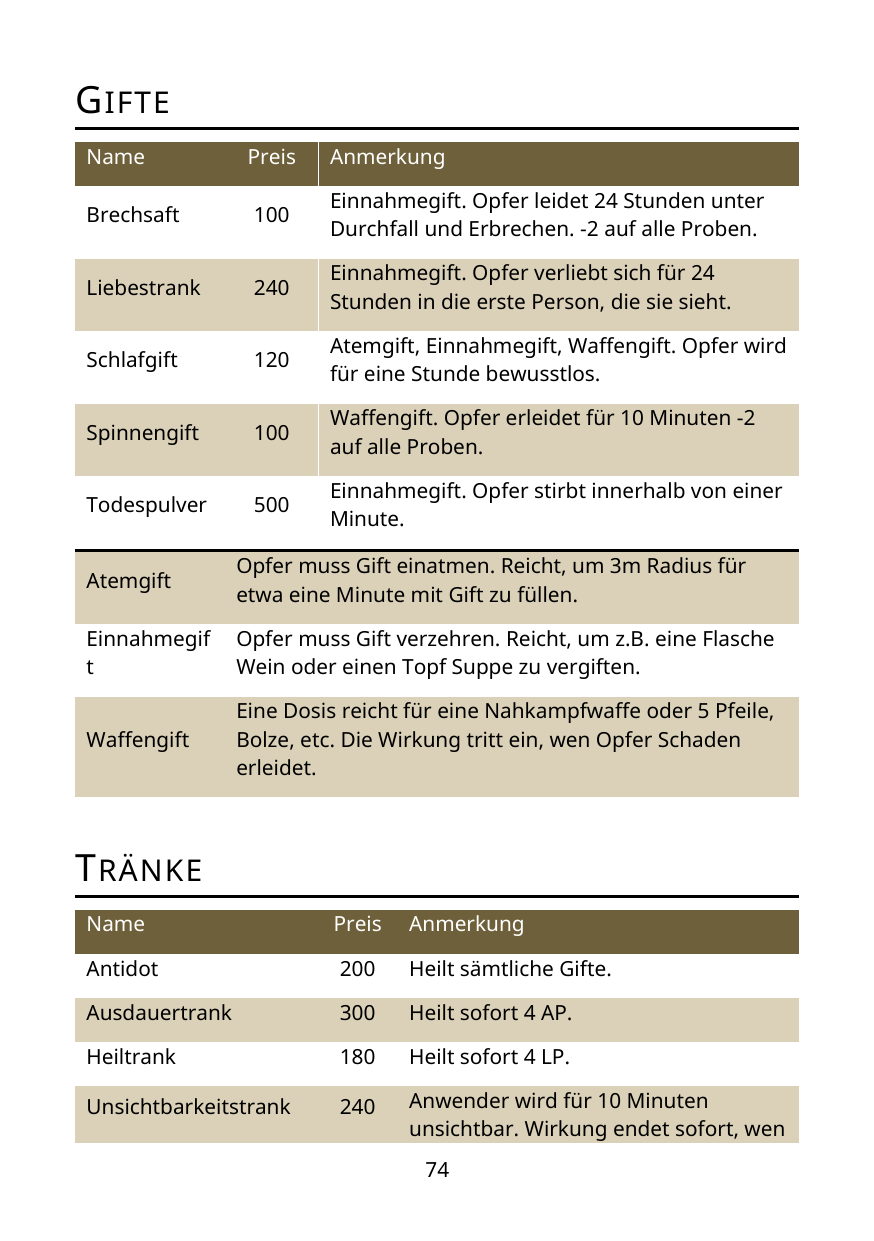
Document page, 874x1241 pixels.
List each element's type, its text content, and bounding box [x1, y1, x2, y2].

table_cell Waffengift [75, 697, 225, 797]
table_header Name [75, 910, 317, 954]
table_cell Antidot [75, 954, 317, 998]
table_cell Einnahmegift. Opfer leidet 24 Stunden unter Durchfall und Erbrechen. -2 auf alle Proben. [319, 186, 799, 258]
table_cell 100 [225, 186, 318, 258]
table_cell Einnahmegift [75, 624, 225, 697]
table_cell Einnahmegift. Opfer verliebt sich für 24 Stunden in die erste Person, die sie sieht. [319, 259, 799, 331]
table_header Anmerkung [319, 142, 799, 186]
table_cell Brechsaft [75, 186, 225, 258]
table_cell Atemgift, Einnahmegift, Waffengift. Opfer wird für eine Stunde bewusstlos. [319, 331, 799, 403]
table_header Anmerkung [398, 910, 799, 954]
table_header Preis [225, 142, 318, 186]
subtitle Gifte [75, 74, 799, 127]
table_cell Opfer muss Gift verzehren. Reicht, um z.B. eine Flasche Wein oder einen Topf Suppe zu vergiften. [225, 624, 799, 697]
table_cell Anwender wird für 10 Minuten unsichtbar. Wirkung endet sofort, wen [398, 1086, 799, 1143]
table_cell Unsichtbarkeitstrank [75, 1086, 317, 1143]
table_cell Opfer muss Gift einatmen. Reicht, um 3m Radius für etwa eine Minute mit Gift zu füllen. [225, 552, 799, 624]
table_cell 200 [317, 954, 398, 998]
subtitle Tränke [75, 842, 799, 895]
table_cell Eine Dosis reicht für eine Nahkampfwaffe oder 5 Pfeile, Bolze, etc. Die Wirkung tritt ein, wen Opfer Schaden erleidet. [225, 697, 799, 797]
table_cell 100 [225, 404, 318, 476]
table_cell Waffengift. Opfer erleidet für 10 Minuten -2 auf alle Proben. [319, 404, 799, 476]
table_cell Heiltrank [75, 1042, 317, 1086]
table_cell 240 [225, 259, 318, 331]
table_cell Todespulver [75, 476, 225, 548]
table_cell Atemgift [75, 552, 225, 624]
table_header Name [75, 142, 225, 186]
table_header Preis [317, 910, 398, 954]
table_cell Ausdauertrank [75, 998, 317, 1042]
table_cell Schlafgift [75, 331, 225, 403]
table_cell Einnahmegift. Opfer stirbt innerhalb von einer Minute. [319, 476, 799, 548]
table_cell Heilt sämtliche Gifte. [398, 954, 799, 998]
table_cell 240 [317, 1086, 398, 1143]
table_cell 180 [317, 1042, 398, 1086]
table_cell Spinnengift [75, 404, 225, 476]
table_cell 120 [225, 331, 318, 403]
table_cell 300 [317, 998, 398, 1042]
table_cell Heilt sofort 4 AP. [398, 998, 799, 1042]
table_cell Liebestrank [75, 259, 225, 331]
table_cell 500 [225, 476, 318, 548]
table_cell Heilt sofort 4 LP. [398, 1042, 799, 1086]
